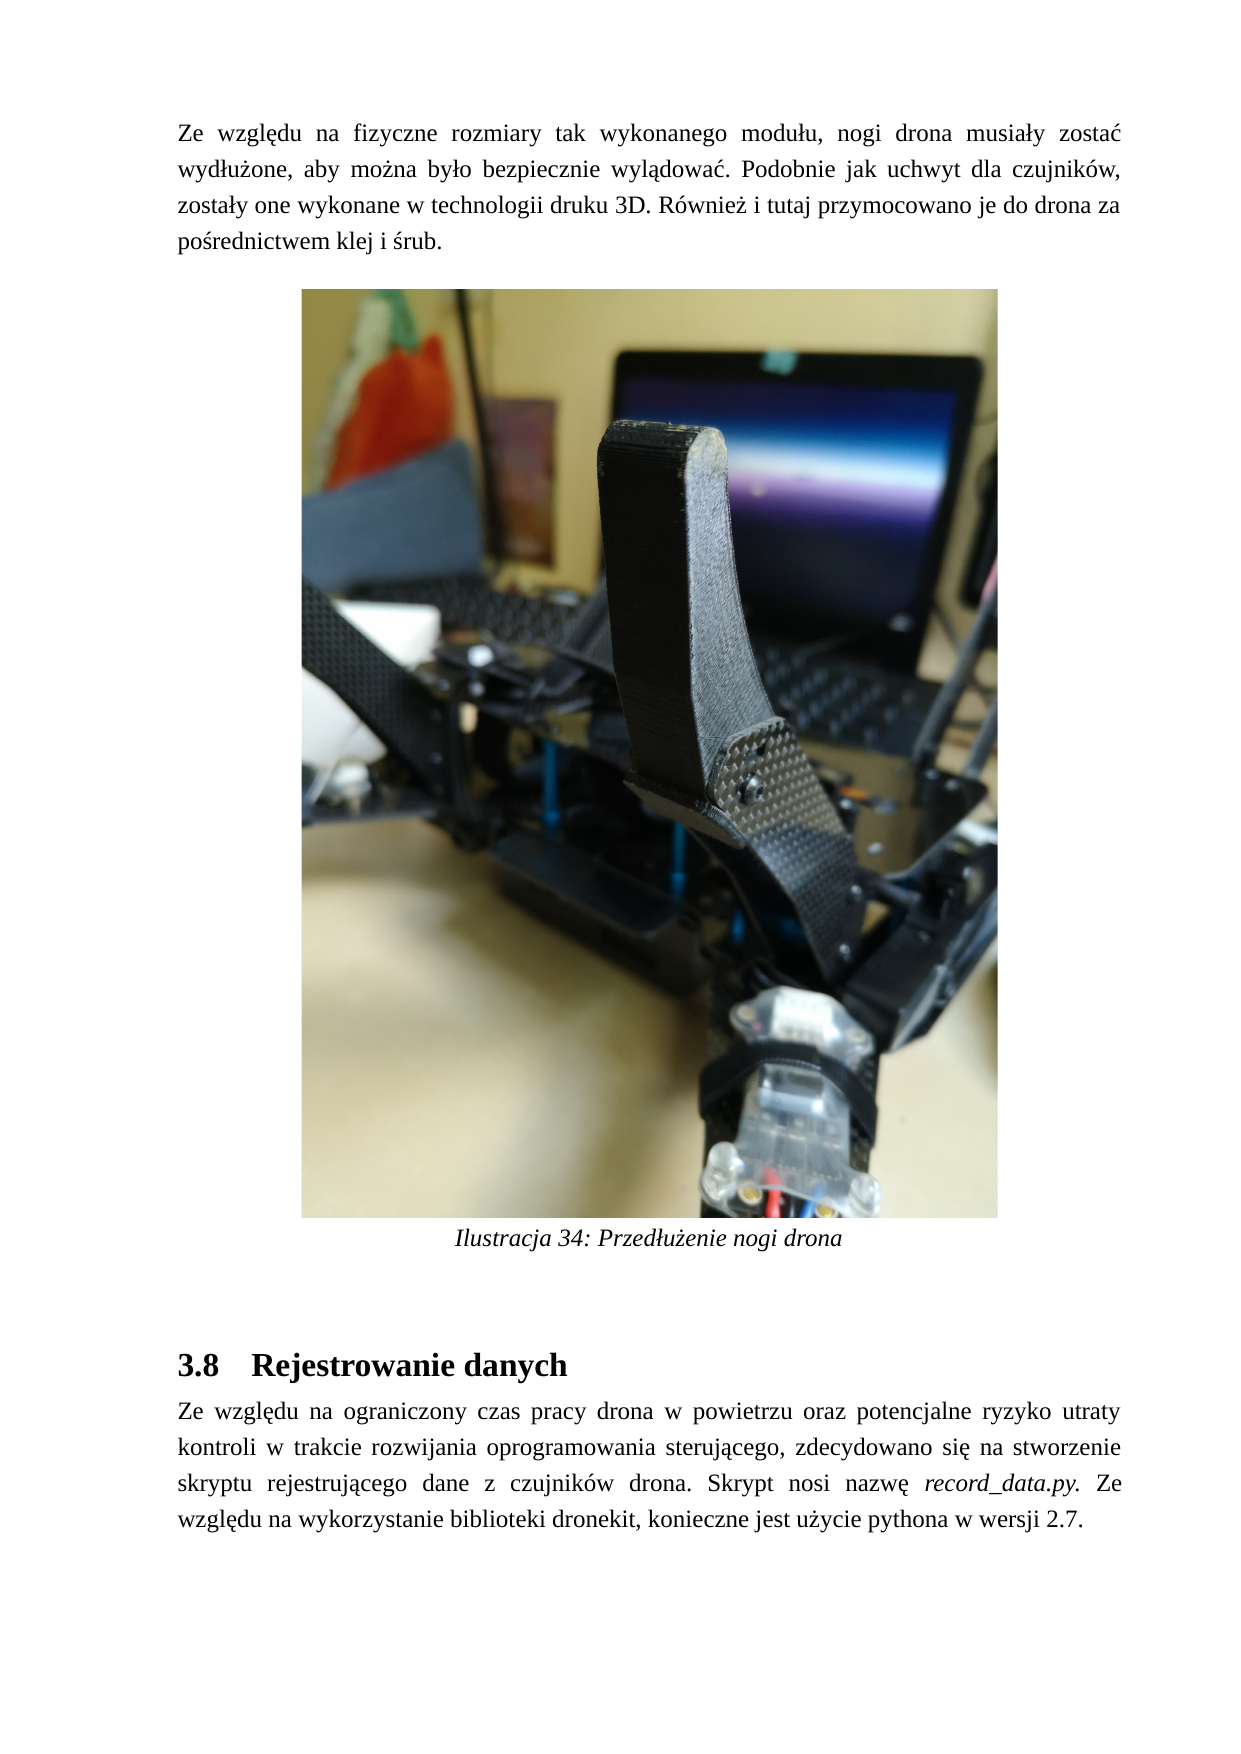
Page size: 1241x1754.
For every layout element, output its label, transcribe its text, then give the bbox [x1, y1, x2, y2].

text Ze względu na ograniczony czas pracy drona w powietrzu oraz potencjalne ryzyko utraty kontroli w trakcie rozwijania oprogramowania sterującego, zdecydowano się na stworzenie skryptu rejestrującego dane z czujników drona. Skrypt nosi nazwę record_data.py. Ze względu na wykorzystanie biblioteki dronekit, konieczne jest użycie pythona w wersji 2.7. [177, 1396, 1122, 1533]
subtitle Rejestrowanie danych [177, 1345, 1122, 1384]
text Ilustracja 34: Przedłużenie nogi drona [302, 1218, 998, 1252]
picture [301, 289, 998, 1218]
text Ze względu na fizyczne rozmiary tak wykonanego modułu, nogi drona musiały zostać wydłużone, aby można było bezpiecznie wylądować. Podobnie jak uchwyt dla czujników, zostały one wykonane w technologii druku 3D. Również i tutaj przymocowano je do drona za pośrednictwem klej i śrub. [177, 118, 1122, 255]
